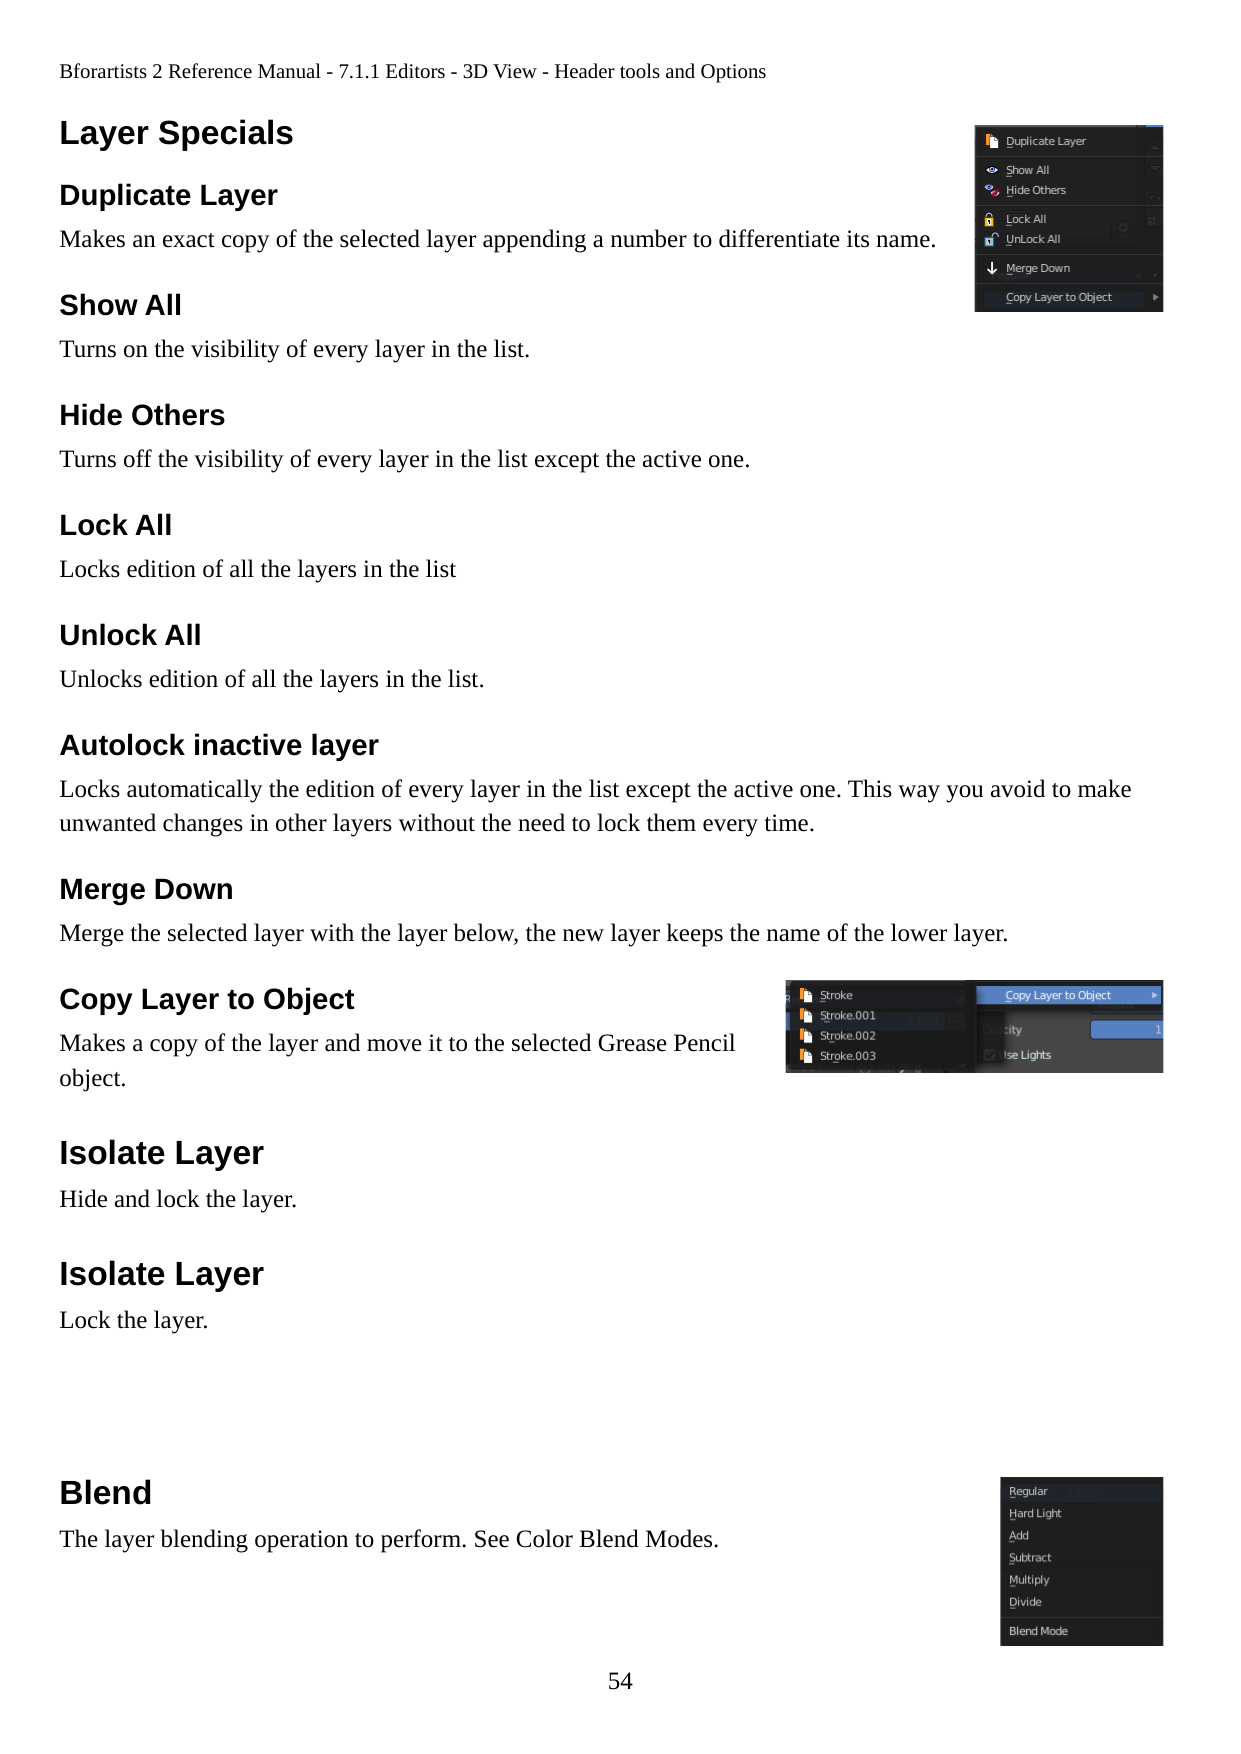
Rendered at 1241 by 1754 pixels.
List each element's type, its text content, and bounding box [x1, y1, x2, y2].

subtitle Merge Down [59, 872, 1181, 906]
subtitle Show All [59, 288, 1181, 322]
text Unlocks edition of all the layers in the list. [59, 664, 1181, 693]
text The layer blending operation to perform. See Color Blend Modes. [59, 1524, 1000, 1553]
picture [785, 980, 1164, 1073]
text Makes an exact copy of the selected layer appending a number to differentiate its name. [59, 224, 974, 253]
text Locks automatically the edition of every layer in the list except the active one. This way you avoid to make unwanted changes in other layers without the need to lock them every time. [59, 774, 1181, 837]
subtitle Hide Others [59, 398, 1181, 432]
subtitle Unlock All [59, 618, 1181, 652]
subtitle Isolate Layer [59, 1133, 1181, 1171]
subtitle [1164, 982, 1181, 1016]
text Merge the selected layer with the layer below, the new layer keeps the name of the lower layer. [59, 918, 1181, 947]
picture [974, 125, 1164, 312]
text Lock the layer. [59, 1305, 1181, 1334]
subtitle Copy Layer to Object [59, 982, 785, 1016]
subtitle Autolock inactive layer [59, 728, 1181, 762]
subtitle Layer Specials [59, 113, 1181, 151]
subtitle Isolate Layer [59, 1254, 1181, 1292]
subtitle Lock All [59, 508, 1181, 542]
subtitle [1164, 178, 1181, 212]
text Turns on the visibility of every layer in the list. [59, 334, 1181, 363]
subtitle Duplicate Layer [59, 178, 974, 212]
text Makes a copy of the layer and move it to the selected Grease Pencil object. [59, 1028, 1181, 1092]
text Locks edition of all the layers in the list [59, 554, 1181, 583]
picture [1000, 1477, 1164, 1646]
subtitle Blend [59, 1473, 1181, 1512]
text Turns off the visibility of every layer in the list except the active one. [59, 444, 1181, 473]
text Hide and lock the layer. [59, 1184, 1181, 1213]
